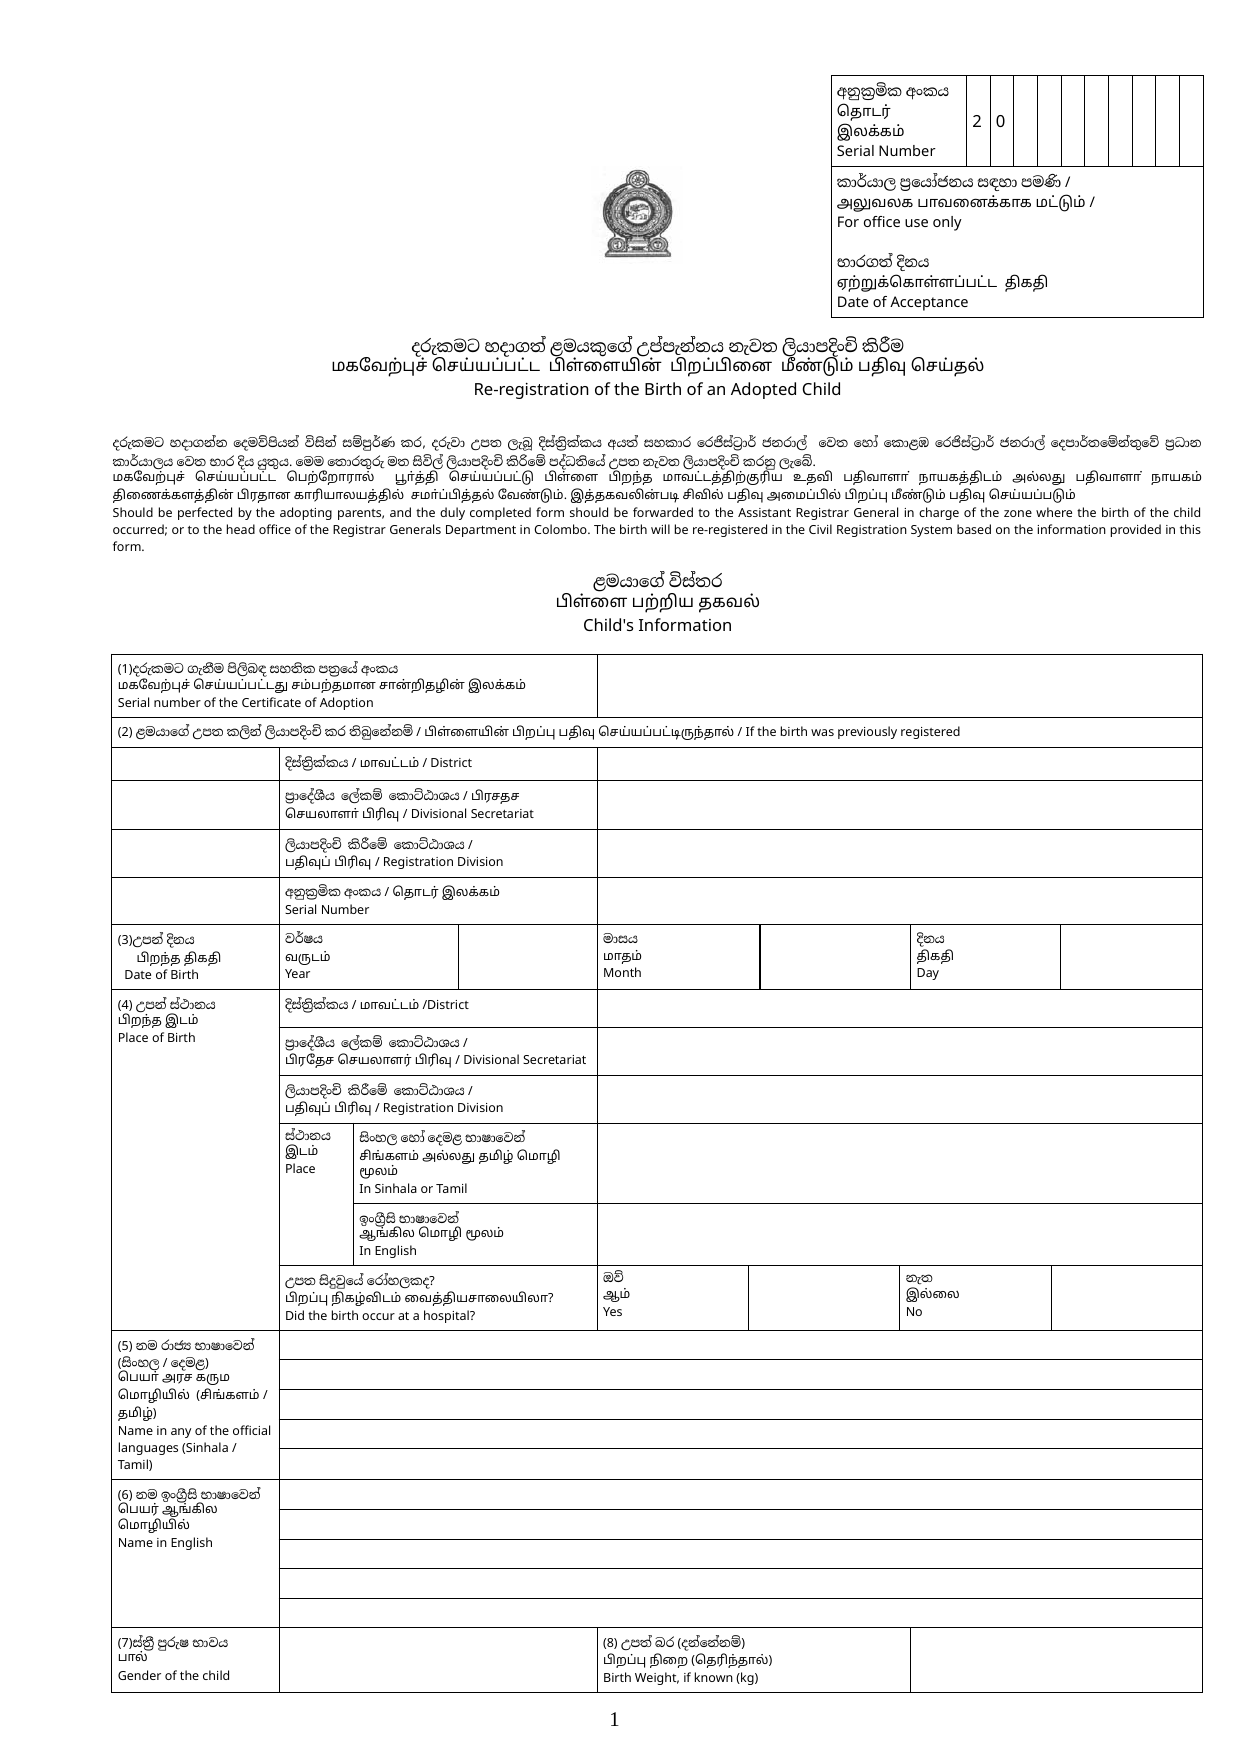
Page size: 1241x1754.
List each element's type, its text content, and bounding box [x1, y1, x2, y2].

table_cell [331, 166, 831, 317]
table_header [1109, 76, 1132, 166]
table_cell (3)උපන් දිනය பிறந்த திகதி Date of Birth [112, 925, 279, 989]
table_header [1156, 76, 1179, 166]
table_header [331, 75, 831, 166]
table_cell ප්‍රාදේශීය ලේකම් කොට්ඨාශය / பிரதேச செயலாளர் பிரிவு / Divisional Secretariat [280, 1028, 597, 1075]
table_header 2 [967, 76, 990, 166]
table_cell දිස්ත්‍රික්කය / மாவட்டம் / District [280, 748, 597, 780]
text பிள்ளை பற்றிய தகவல் [112, 593, 1203, 614]
table_cell [1061, 925, 1202, 989]
text மகவேற்புச் செய்யப்பட்ட பிள்ளையின் பிறப்பினை மீண்டும் பதிவு செய்தல் [112, 357, 1203, 378]
table_cell (2) ළමයාගේ උපත කලින් ලියාපදිංචි කර තිබුනේනම් / பிள்ளையின் பிறப்பு பதிவு செய்யப்பட்டிருந்தால் / If the birth was previously registered [112, 718, 1202, 747]
table_cell ඔව් ஆம் Yes [598, 1266, 748, 1330]
table_cell [598, 1204, 1202, 1265]
table_cell උපත සිදුවුයේ රෝහලකද? பிறப்பு நிகழ்விடம் வைத்தியசாலையிலா? Did the birth occur at a hospital? [280, 1266, 597, 1330]
table_header [598, 655, 1202, 717]
table_header [1180, 76, 1203, 166]
table_cell [280, 1390, 1202, 1418]
table_cell දිනය திகதி Day [911, 925, 1060, 989]
table_cell (8) උපත් බර (දන්නේනම්) பிறப்பு நிறை (தெரிந்தால்) Birth Weight, if known (kg) [598, 1628, 910, 1692]
table_cell [280, 1599, 1202, 1627]
table_header [1038, 76, 1061, 166]
table_header [1133, 76, 1155, 166]
table_cell [459, 925, 597, 989]
table_cell [598, 1076, 1202, 1123]
text ළම‌යාගේ විස්තර [112, 572, 1203, 593]
table_cell [280, 1449, 1202, 1479]
text மகவேற்புச் செய்யப்பட்ட பெற்றோரால் பூா்த்தி செய்யப்பட்டு பிள்ளை பிறந்த மாவட்டத்திற்குரிய உதவி பதிவாளா் நாயகத்திடம் அல்லது பதிவாளா் நாயகம் திணைக்களத்தின் பிரதான காரியாலயத்தில் சமா்ப்பித்தல் வேண்டும். இத்தகவலின்படி சிவில் பதிவு அமைப்பில் பிறப்பு மீண்டும் பதிவு செய்யப்படும் [112, 471, 1203, 504]
table_cell [598, 990, 1202, 1027]
table_cell [280, 1420, 1202, 1448]
table_cell [911, 1628, 1202, 1692]
table_cell කාර්යාල ප්‍රයෝජනය සඳහා පමණි / அலுவலக பாவனைக்காக மட்டும் / For office use only භාරගත් දිනය ஏற்றுக்கொள்ளப்பட்ட திகதி Date of Acceptance [832, 167, 1203, 317]
table_cell වර්ෂය வருடம் Year [280, 925, 458, 989]
table_cell (5) නම රාජ්‍ය භාෂාවෙන් (සිංහල / දෙමළ) பெயா் அரச கரும மொழியில் (சிங்களம் / தமிழ்) Name in any of the official languages (Sinhala / Tamil) [112, 1331, 279, 1479]
table_cell (6) නම ඉංග්‍රීසි භාෂාවෙන් பெயர் ஆங்கில மொழியில் Name in English [112, 1480, 279, 1627]
table_header (1)දරුකමට ගැනීම පිලිබඳ සහතික පත්‍රයේ අංකය மகவேற்புச் செய்யப்பட்டது சம்பற்தமான சான்றிதழின் இலக்கம் Serial number of the Certificate of Adoption [112, 655, 597, 717]
table_cell (4) උපන් ස්ථානය பிறந்த இடம் Place of Birth [112, 990, 279, 1203]
picture [591, 166, 683, 264]
table_cell [761, 925, 910, 989]
table_cell [280, 1540, 1202, 1568]
table_header 0 [991, 76, 1013, 166]
table_cell [280, 1480, 1202, 1509]
table_cell [749, 1266, 899, 1330]
table_cell නැත இல்லை No [900, 1266, 1051, 1330]
table_cell [598, 830, 1202, 877]
table_cell [598, 878, 1202, 924]
table_cell [112, 878, 279, 924]
table_cell දිස්ත්‍රික්කය / மாவட்டம் /District [280, 990, 597, 1027]
table_cell [598, 748, 1202, 780]
table_header [1014, 76, 1037, 166]
text Child's Information [112, 614, 1203, 636]
table_cell ප්‍රාදේශීය ලේකම් කොට්ඨාශය / பிரசதச செயலாளா் பிரிவு / Divisional Secretariat [280, 781, 597, 829]
table_cell [598, 781, 1202, 829]
table_header [1062, 76, 1084, 166]
table_cell [598, 1028, 1202, 1075]
table_cell [598, 1124, 1202, 1203]
table_header අනුක්‍රමික අංකය தொடர் இலக்கம் Serial Number [832, 76, 966, 166]
table_cell [112, 830, 279, 877]
table_cell මාසය மாதம் Month [598, 925, 759, 989]
table_cell ලියාපදිංචි කිරීමේ කොට්ඨාශය / பதிவுப் பிரிவு / Registration Division [280, 1076, 597, 1123]
table_cell [280, 1331, 1202, 1359]
table_cell [1052, 1266, 1202, 1330]
table_cell [280, 1360, 1202, 1389]
table_cell සිංහල හෝ දෙමළ භාෂාවෙන් சிங்களம் அல்லது தமிழ் மொழி மூலம் In Sinhala or Tamil [354, 1124, 597, 1203]
text දරුකමට හදාගන්න දෙමව්පියන් විසින් සම්පුර්ණ කර, දරුවා උපත ලැබූ දිස්ත්‍රික්කය අයත් සහකාර රෙජිස්ට්‍රාර් ජනරාල් වෙත හෝ කොළඹ රෙජිස්ට්‍රාර් ජනරාල් දෙපාර්තමේන්තුවේ ප්‍රධාන කාර්යාලය වෙත භාර දිය යුතුය. මෙම තොරතුරු මත සිවිල් ලියාපදිංචි කිරිමේ පද්ධතියේ උපත නැවත ලියාපදිංචි කරනු ලැබේ. [112, 434, 1203, 471]
table_cell [112, 781, 279, 829]
table_cell (7)ස්ත්‍රී පුරුෂ භාවය பால் Gender of the child [112, 1628, 279, 1692]
table_cell ලියාපදිංචි කිරීමේ කොට්ඨාශය / பதிவுப் பிரிவு / Registration Division [280, 830, 597, 877]
table_cell ඉංග්‍රීසි භාෂාවෙන් ஆங்கில மொழி மூலம் In English [354, 1204, 597, 1265]
text Should be perfected by the adopting parents, and the duly completed form should be forwarded to the Assistant Registrar General in charge of the zone where the birth of the child occurred; or to the head office of the Registrar Generals Department in Colombo. The birth will be re-registered in the Civil Registration System based on the information provided in this form. [112, 504, 1203, 555]
table_cell [112, 1265, 279, 1330]
text Re-registration of the Birth of an Adopted Child [112, 378, 1203, 400]
text දරුකමට හදාගත් ළමයකුගේ උප්පැන්නය නැවත ලියාපදිංචි කිරීම [112, 334, 1203, 357]
table_cell [280, 1510, 1202, 1538]
table_header [1085, 76, 1108, 166]
table_cell [280, 1628, 597, 1692]
table_cell ස්ථානය இடம் Place [280, 1124, 353, 1265]
table_cell [280, 1569, 1202, 1598]
table_cell අනුක්‍රමික අංකය / தொடர் இலக்கம் Serial Number [280, 878, 597, 924]
table_cell [112, 1203, 279, 1265]
table_cell [112, 748, 279, 780]
